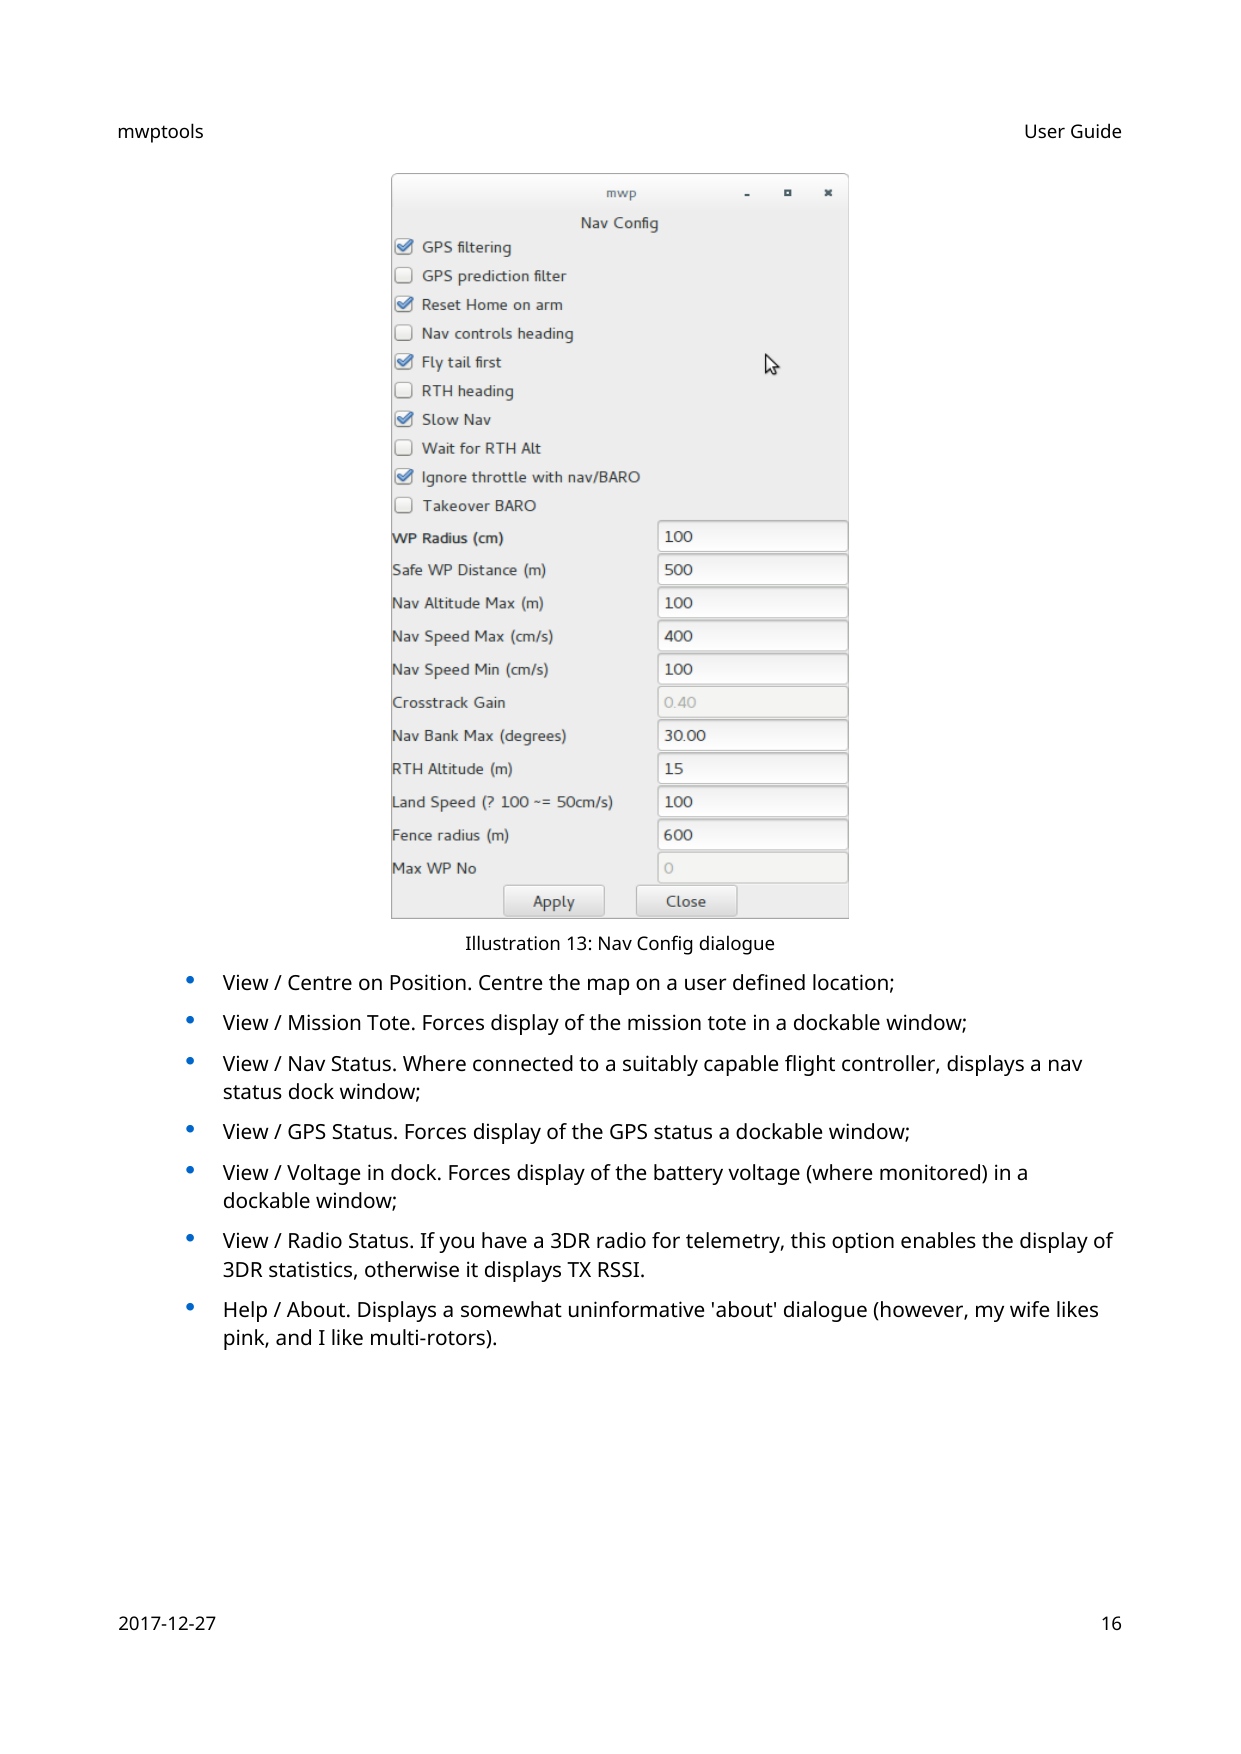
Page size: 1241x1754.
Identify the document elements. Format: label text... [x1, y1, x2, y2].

list Illustration 13: Nav Config dialogue [391, 919, 849, 956]
list View / Centre on Position. Centre the map on a user defined location; [185, 919, 1122, 996]
list View / Nav Status. Where connected to a suitably capable flight controller, displays a nav status dock window; [185, 1049, 1122, 1105]
list View / GPS Status. Forces display of the GPS status a dockable window; [185, 1117, 1122, 1146]
list Help / About. Displays a somewhat uninformative 'about' dialogue (however, my wife likes pink, and I like multi-rotors). [185, 1295, 1122, 1352]
picture [391, 173, 849, 919]
list View / Voltage in dock. Forces display of the battery voltage (where monitored) in a dockable window; [185, 1158, 1122, 1214]
list View / Radio Status. If you have a 3DR radio for telemetry, this option enables the display of 3DR statistics, otherwise it displays TX RSSI. [185, 1226, 1122, 1283]
list View / Mission Tote. Forces display of the mission tote in a dockable window; [185, 1008, 1122, 1037]
